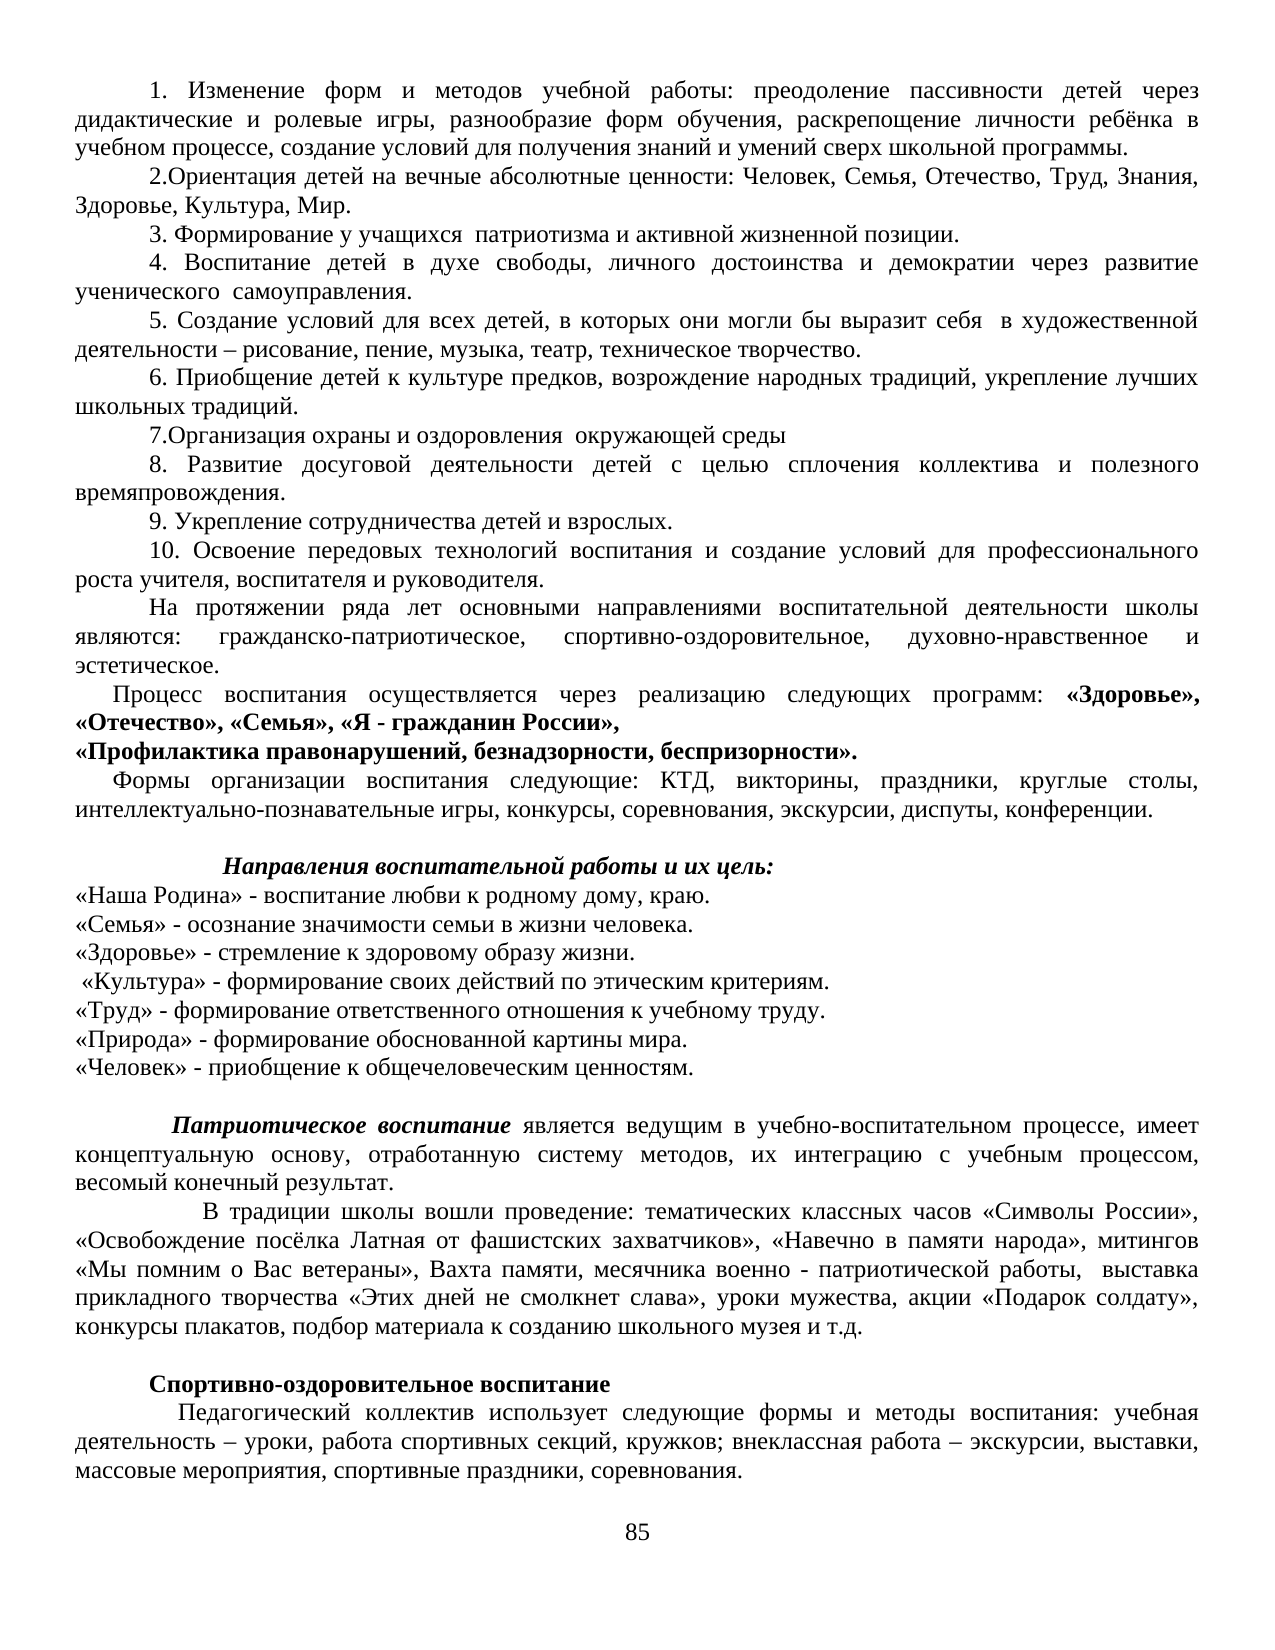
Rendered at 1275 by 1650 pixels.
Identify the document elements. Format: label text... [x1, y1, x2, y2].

text 3. Формирование у учащихся патриотизма и активной жизненной позиции. [75, 219, 1200, 247]
text Патриотическое воспитание является ведущим в учебно-воспитательном процессе, имеет концептуальную основу, отработанную систему методов, их интеграцию с учебным процессом, весомый конечный результат. [75, 1110, 1200, 1196]
text 8. Развитие досуговой деятельности детей с целью сплочения коллектива и полезного времяпровождения. [75, 449, 1200, 506]
text 6. Приобщение детей к культуре предков, возрождение народных традиций, укрепление лучших школьных традиций. [75, 362, 1200, 420]
text 2.Ориентация детей на вечные абсолютные ценности: Человек, Семья, Отечество, Труд, Знания, Здоровье, Культура, Мир. [75, 161, 1200, 219]
text «Наша Родина» - воспитание любви к родному дому, краю. [75, 880, 1200, 909]
text «Природа» - формирование обоснованной картины мира. [75, 1024, 1200, 1052]
text Процесс воспитания осуществляется через реализацию следующих программ: «Здоровье», «Отечество», «Семья», «Я - гражданин России», [75, 679, 1200, 736]
text 4. Воспитание детей в духе свободы, личного достоинства и демократии через развитие ученического самоуправления. [75, 247, 1200, 305]
text Педагогический коллектив использует следующие формы и методы воспитания: учебная деятельность – уроки, работа спортивных секций, кружков; внеклассная работа – экскурсии, выставки, массовые мероприятия, спортивные праздники, соревнования. [75, 1397, 1200, 1484]
text 7.Организация охраны и оздоровления окружающей среды [75, 420, 1200, 449]
text «Здоровье» - стремление к здоровому образу жизни. [75, 937, 1200, 966]
text Направления воспитательной работы и их цель: [149, 851, 1200, 880]
text 1. Изменение форм и методов учебной работы: преодоление пассивности детей через дидактические и ролевые игры, разнообразие форм обучения, раскрепощение личности ребёнка в учебном процессе, создание условий для получения знаний и умений сверх школьной программы. [75, 75, 1200, 161]
text «Профилактика правонарушений, безнадзорности, беспризорности». [75, 736, 1200, 765]
text 10. Освоение передовых технологий воспитания и создание условий для профессионального роста учителя, воспитателя и руководителя. [75, 535, 1200, 592]
text 5. Создание условий для всех детей, в которых они могли бы выразит себя в художественной деятельности – рисование, пение, музыка, театр, техническое творчество. [75, 305, 1200, 362]
text «Семья» - осознание значимости семьи в жизни человека. [75, 909, 1200, 937]
text Формы организации воспитания следующие: КТД, викторины, праздники, круглые столы, интеллектуально-познавательные игры, конкурсы, соревнования, экскурсии, диспуты, конференции. [75, 765, 1200, 822]
text На протяжении ряда лет основными направлениями воспитательной деятельности школы являются: гражданско-патриотическое, спортивно-оздоровительное, духовно-нравственное и эстетическое. [75, 592, 1200, 679]
text «Человек» - приобщение к общечеловеческим ценностям. [75, 1052, 1200, 1081]
text Спортивно-оздоровительное воспитание [75, 1369, 1200, 1397]
text 9. Укрепление сотрудничества детей и взрослых. [75, 506, 1200, 535]
text «Труд» - формирование ответственного отношения к учебному труду. [75, 995, 1200, 1024]
text В традиции школы вошли проведение: тематических классных часов «Символы России», «Освобождение посёлка Латная от фашистских захватчиков», «Навечно в памяти народа», митингов «Мы помним о Вас ветераны», Вахта памяти, месячника военно - патриотической работы, выставка прикладного творчества «Этих дней не смолкнет слава», уроки мужества, акции «Подарок солдату», конкурсы плакатов, подбор материала к созданию школьного музея и т.д. [75, 1196, 1200, 1340]
text «Культура» - формирование своих действий по этическим критериям. [75, 966, 1200, 995]
